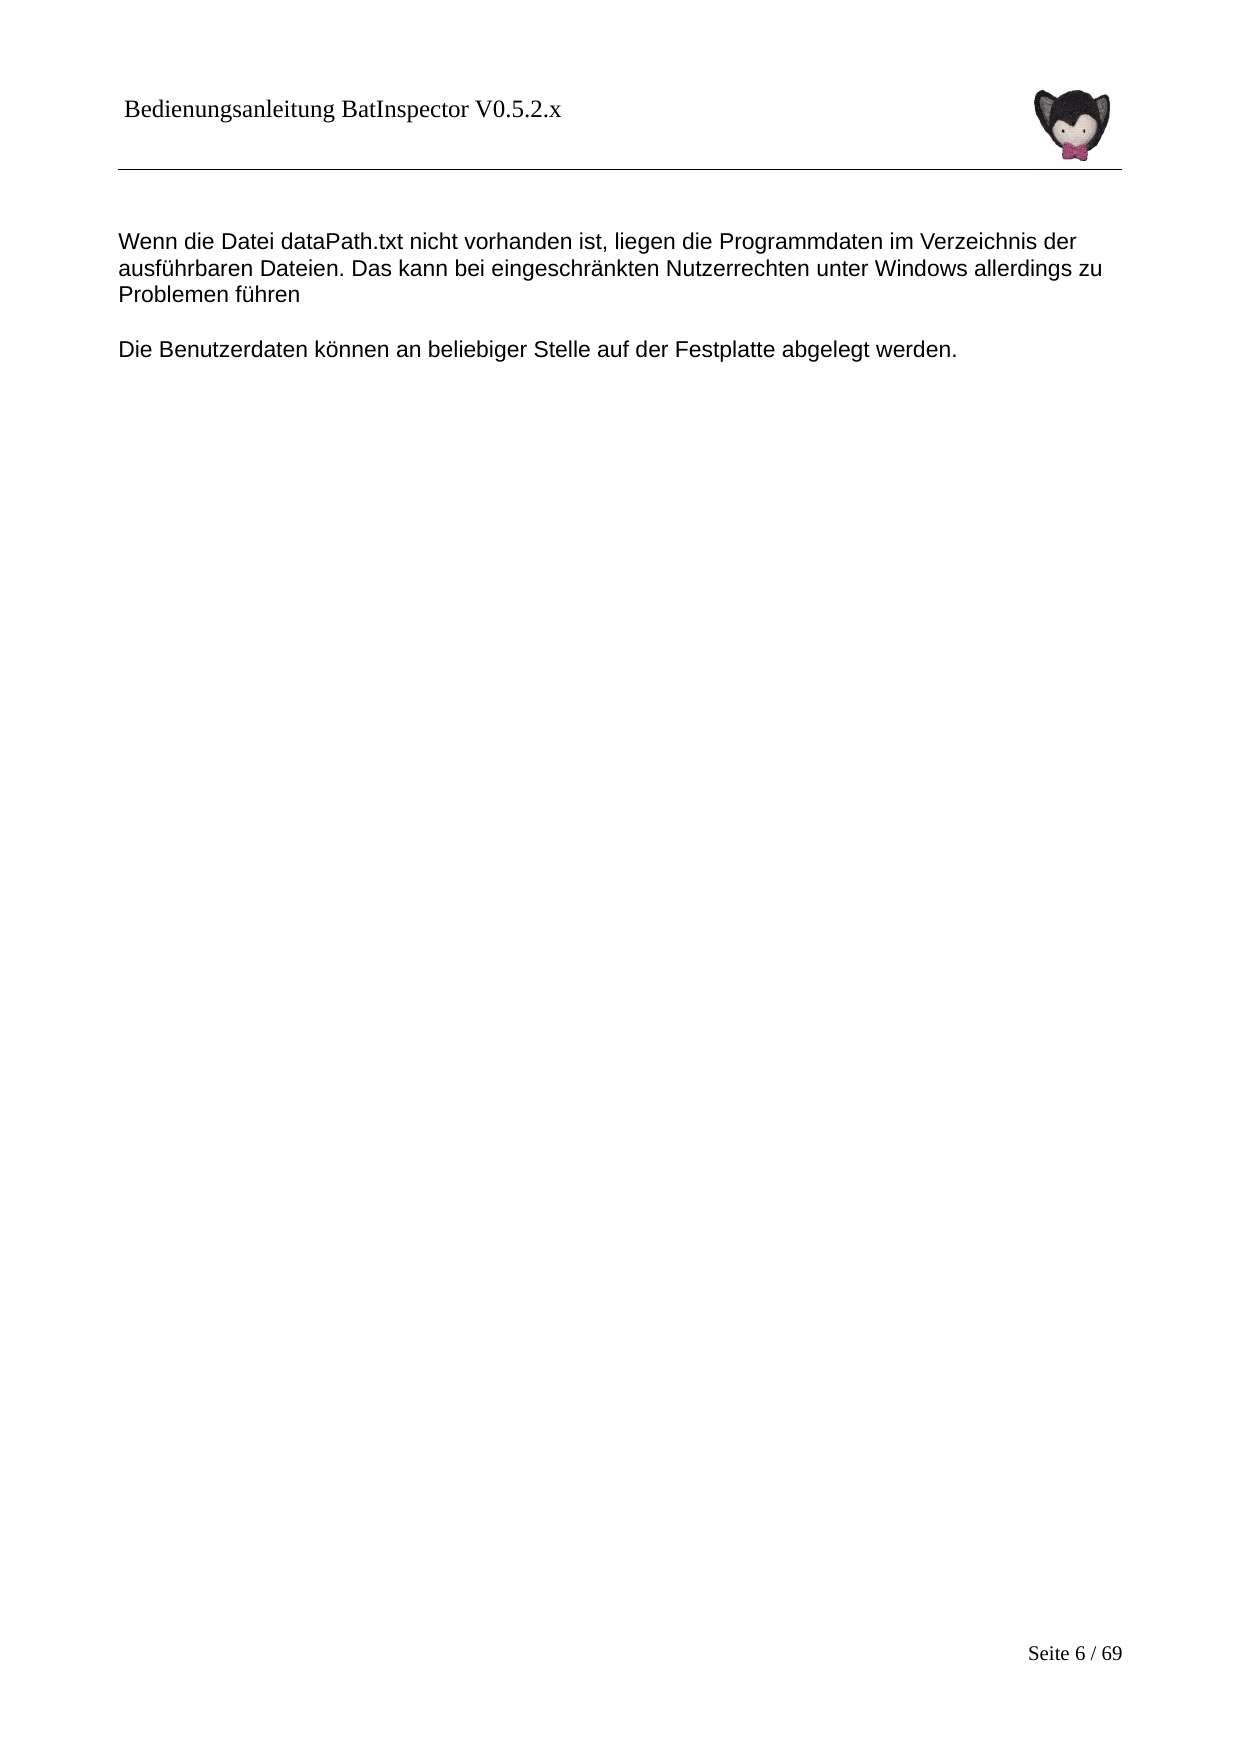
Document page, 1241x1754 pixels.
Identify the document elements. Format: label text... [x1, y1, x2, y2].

text Wenn die Datei dataPath.txt nicht vorhanden ist, liegen die Programmdaten im Verzeichnis der ausführbaren Dateien. Das kann bei eingeschränkten Nutzerrechten unter Windows allerdings zu Problemen führen [118, 228, 1122, 307]
text Die Benutzerdaten können an beliebiger Stelle auf der Festplatte abgelegt werden. [118, 336, 1122, 362]
picture [1030, 80, 1119, 169]
